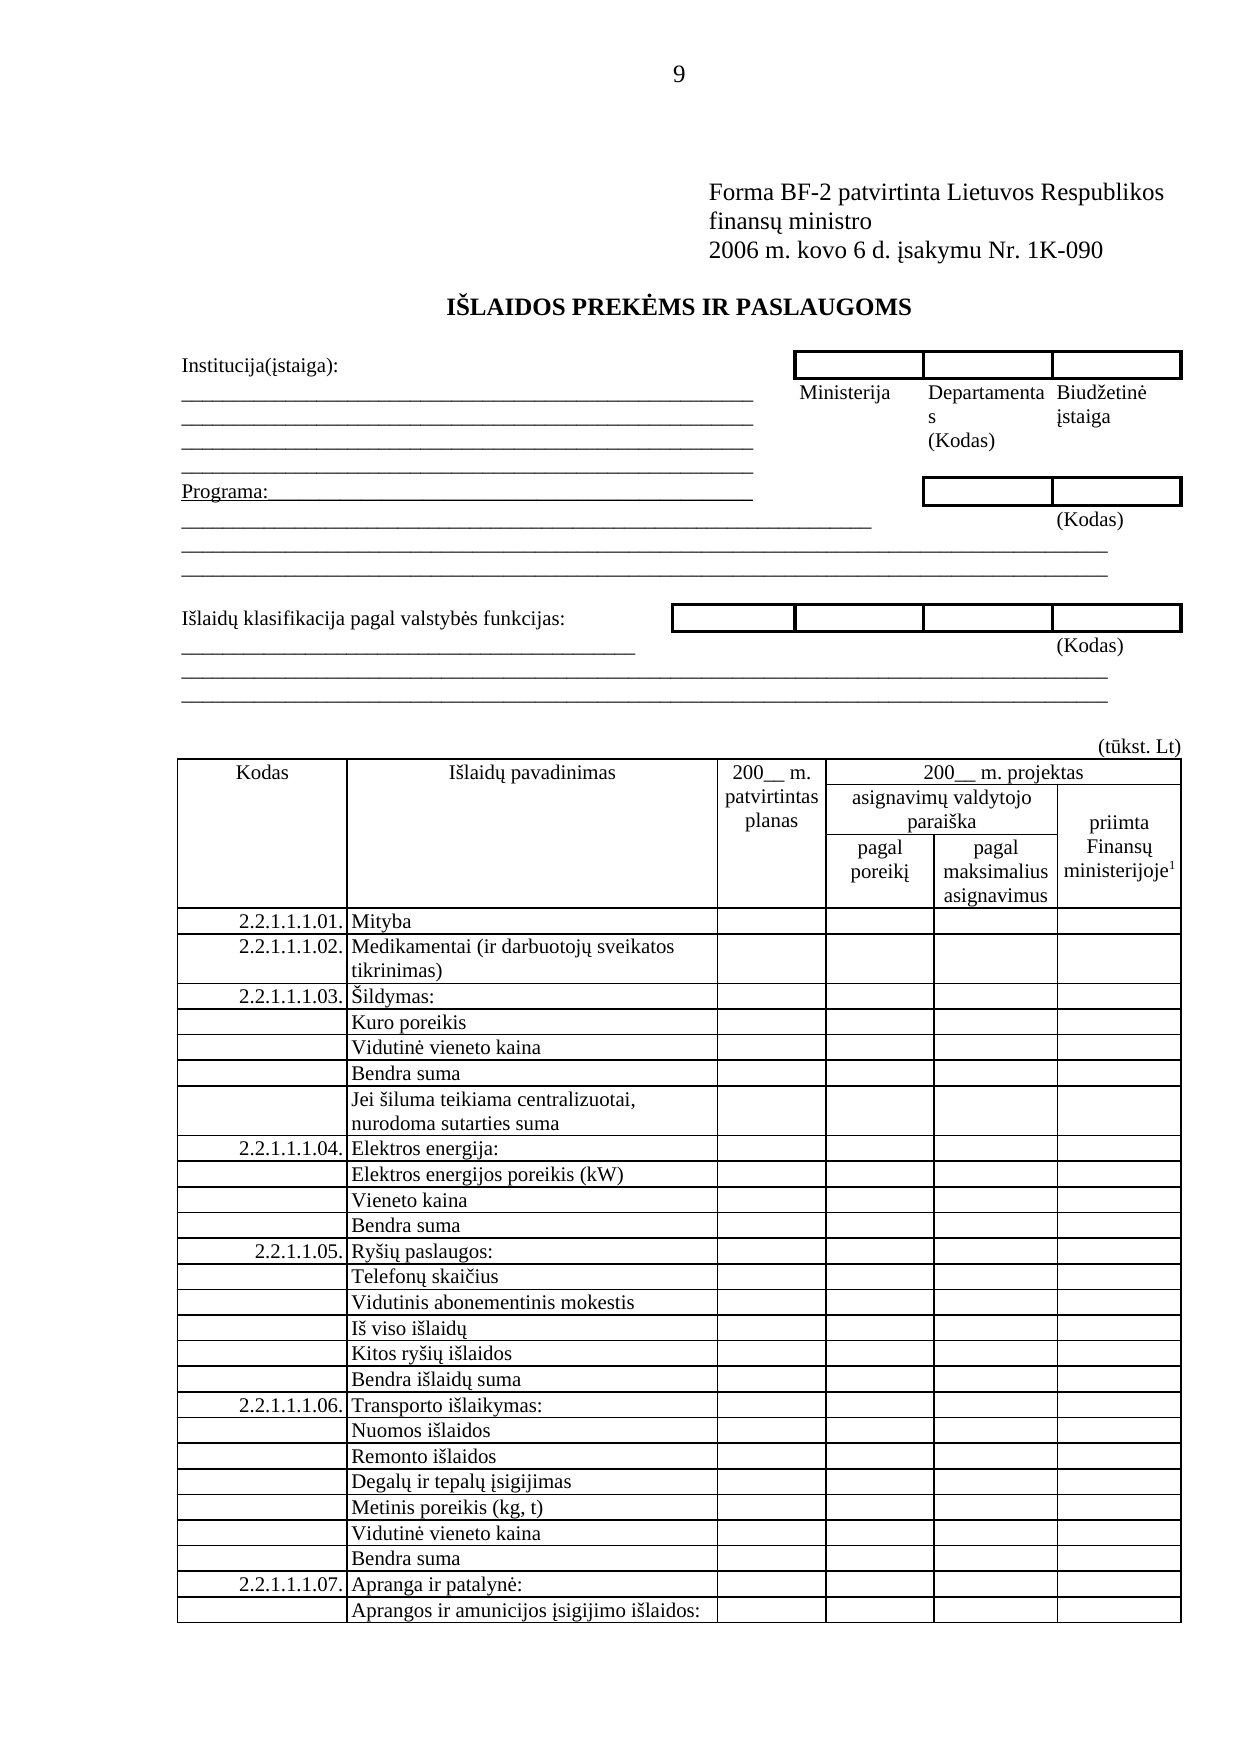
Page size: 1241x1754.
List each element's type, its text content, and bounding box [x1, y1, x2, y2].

table_cell [1058, 1265, 1062, 1288]
table_cell [1177, 579, 1181, 603]
table_cell [935, 935, 1057, 982]
table_cell __ [1177, 681, 1181, 705]
table_cell [1058, 1136, 1062, 1160]
table_cell [1053, 1010, 1057, 1034]
table_cell __ [177, 452, 181, 476]
table_cell [1053, 1444, 1057, 1468]
table_cell [1058, 1521, 1062, 1545]
table_cell [1054, 606, 1179, 630]
table_cell [1058, 909, 1062, 933]
table_header Institucija(įstaiga): [177, 350, 793, 377]
table_cell [1054, 479, 1179, 503]
table_cell __ __ [177, 377, 795, 428]
table_cell __ [177, 428, 181, 452]
table_cell [1058, 1087, 1180, 1135]
text Forma BF-2 patvirtinta Lietuvos Respublikos [177, 177, 1181, 206]
table_cell 2.2.1.1.1.02. [178, 935, 346, 982]
text 2006 m. kovo 6 d. įsakymu Nr. 1K-090 [177, 235, 1181, 263]
table_cell [925, 606, 1051, 630]
table_cell [827, 1087, 933, 1135]
table_cell [1053, 1470, 1057, 1493]
table_cell [1053, 1188, 1057, 1212]
table_cell [1053, 1418, 1057, 1442]
table_cell [1052, 428, 1056, 452]
table_cell [1048, 452, 1052, 476]
table_cell [1058, 1290, 1062, 1314]
table_cell [1058, 1061, 1062, 1085]
table_cell [718, 935, 825, 982]
table_header [797, 353, 922, 377]
table_header 200__ m. patvirtintas planas [718, 760, 825, 907]
table_cell Programa: [177, 476, 922, 503]
table_cell priimta Finansų ministerijoje1 [1058, 785, 1180, 907]
table_cell Išlaidų klasifikacija pagal valstybės funkcijas: [177, 603, 671, 630]
table_cell __ [1177, 531, 1181, 555]
table_cell [924, 452, 928, 476]
table_cell [1053, 1393, 1057, 1417]
table_cell [791, 579, 795, 603]
table_cell [1053, 984, 1057, 1008]
table_header Kodas [178, 760, 346, 907]
table_cell [1052, 452, 1056, 476]
table_cell [1053, 1265, 1057, 1288]
table_cell pagal poreikį [827, 835, 933, 907]
table_cell [1058, 1393, 1062, 1417]
table_cell __ [919, 428, 924, 452]
table_cell [1053, 1572, 1057, 1596]
table_cell [1058, 1418, 1062, 1442]
table_cell __ [919, 452, 924, 476]
table_cell [1053, 1290, 1057, 1314]
table_cell [1058, 1598, 1062, 1622]
text (tūkst. Lt) [1012, 734, 1181, 758]
table_cell [1052, 579, 1056, 603]
table_cell [178, 1087, 346, 1135]
table_cell [1053, 1341, 1057, 1365]
table_cell [1177, 452, 1181, 476]
table_cell [1053, 1239, 1057, 1263]
table_cell [1048, 633, 1052, 657]
table_cell [1058, 1162, 1062, 1186]
table_cell Ministerija [795, 380, 924, 428]
table_cell [1053, 1495, 1057, 1519]
table_cell [1058, 1010, 1062, 1034]
table_cell [1177, 428, 1181, 452]
table_cell [1058, 1239, 1062, 1263]
table_cell [1053, 1521, 1057, 1545]
table_cell __ [177, 555, 181, 579]
table_cell [1058, 1546, 1062, 1570]
table_cell [1053, 1213, 1057, 1237]
table_cell [919, 579, 924, 603]
table_cell __ [1177, 657, 1181, 681]
table_cell [797, 606, 922, 630]
table_cell [1053, 1598, 1057, 1622]
table_cell [1053, 1162, 1057, 1186]
table_cell __ [177, 681, 181, 705]
table_cell [1053, 1367, 1057, 1391]
table_cell [1048, 579, 1052, 603]
table_cell [1058, 935, 1180, 982]
table_cell [1048, 507, 1052, 531]
text IŠLAIDOS PREKĖMS IR PASLAUGOMS [177, 292, 1181, 321]
table_cell __ [177, 657, 181, 681]
table_cell [924, 579, 928, 603]
table_cell [1058, 1572, 1062, 1596]
table_cell [827, 935, 933, 982]
table_cell [795, 579, 799, 603]
table_cell [1053, 1136, 1057, 1160]
table_cell [1058, 1213, 1062, 1237]
table_cell [1053, 1316, 1057, 1340]
table_cell [795, 633, 799, 657]
table_cell [1058, 1470, 1062, 1493]
text finansų ministro [177, 206, 1181, 235]
table_cell __ [177, 630, 672, 657]
table_cell [177, 579, 181, 603]
table_cell [925, 479, 1051, 503]
table_cell __ [177, 504, 922, 531]
table_cell [1058, 1341, 1062, 1365]
table_cell [924, 633, 928, 657]
table_cell [1058, 1444, 1062, 1468]
table_cell [935, 1087, 1057, 1135]
table_header [1054, 353, 1179, 377]
table_cell __ [177, 531, 181, 555]
table_header Išlaidų pavadinimas [348, 760, 717, 907]
table_cell [718, 1087, 825, 1135]
table_cell [919, 633, 924, 657]
table_header [925, 353, 1051, 377]
table_cell [791, 633, 795, 657]
table_cell [1058, 984, 1062, 1008]
table_cell [1058, 1188, 1062, 1212]
table_cell [1053, 1035, 1057, 1059]
table_cell [1058, 1495, 1062, 1519]
table_cell [1053, 1546, 1057, 1570]
table_cell [1058, 1367, 1062, 1391]
table_cell [673, 633, 677, 657]
table_cell __ [1177, 555, 1181, 579]
table_cell [1058, 1316, 1062, 1340]
table_cell [1053, 1061, 1057, 1085]
table_cell [1058, 1035, 1062, 1059]
table_cell [1053, 909, 1057, 933]
